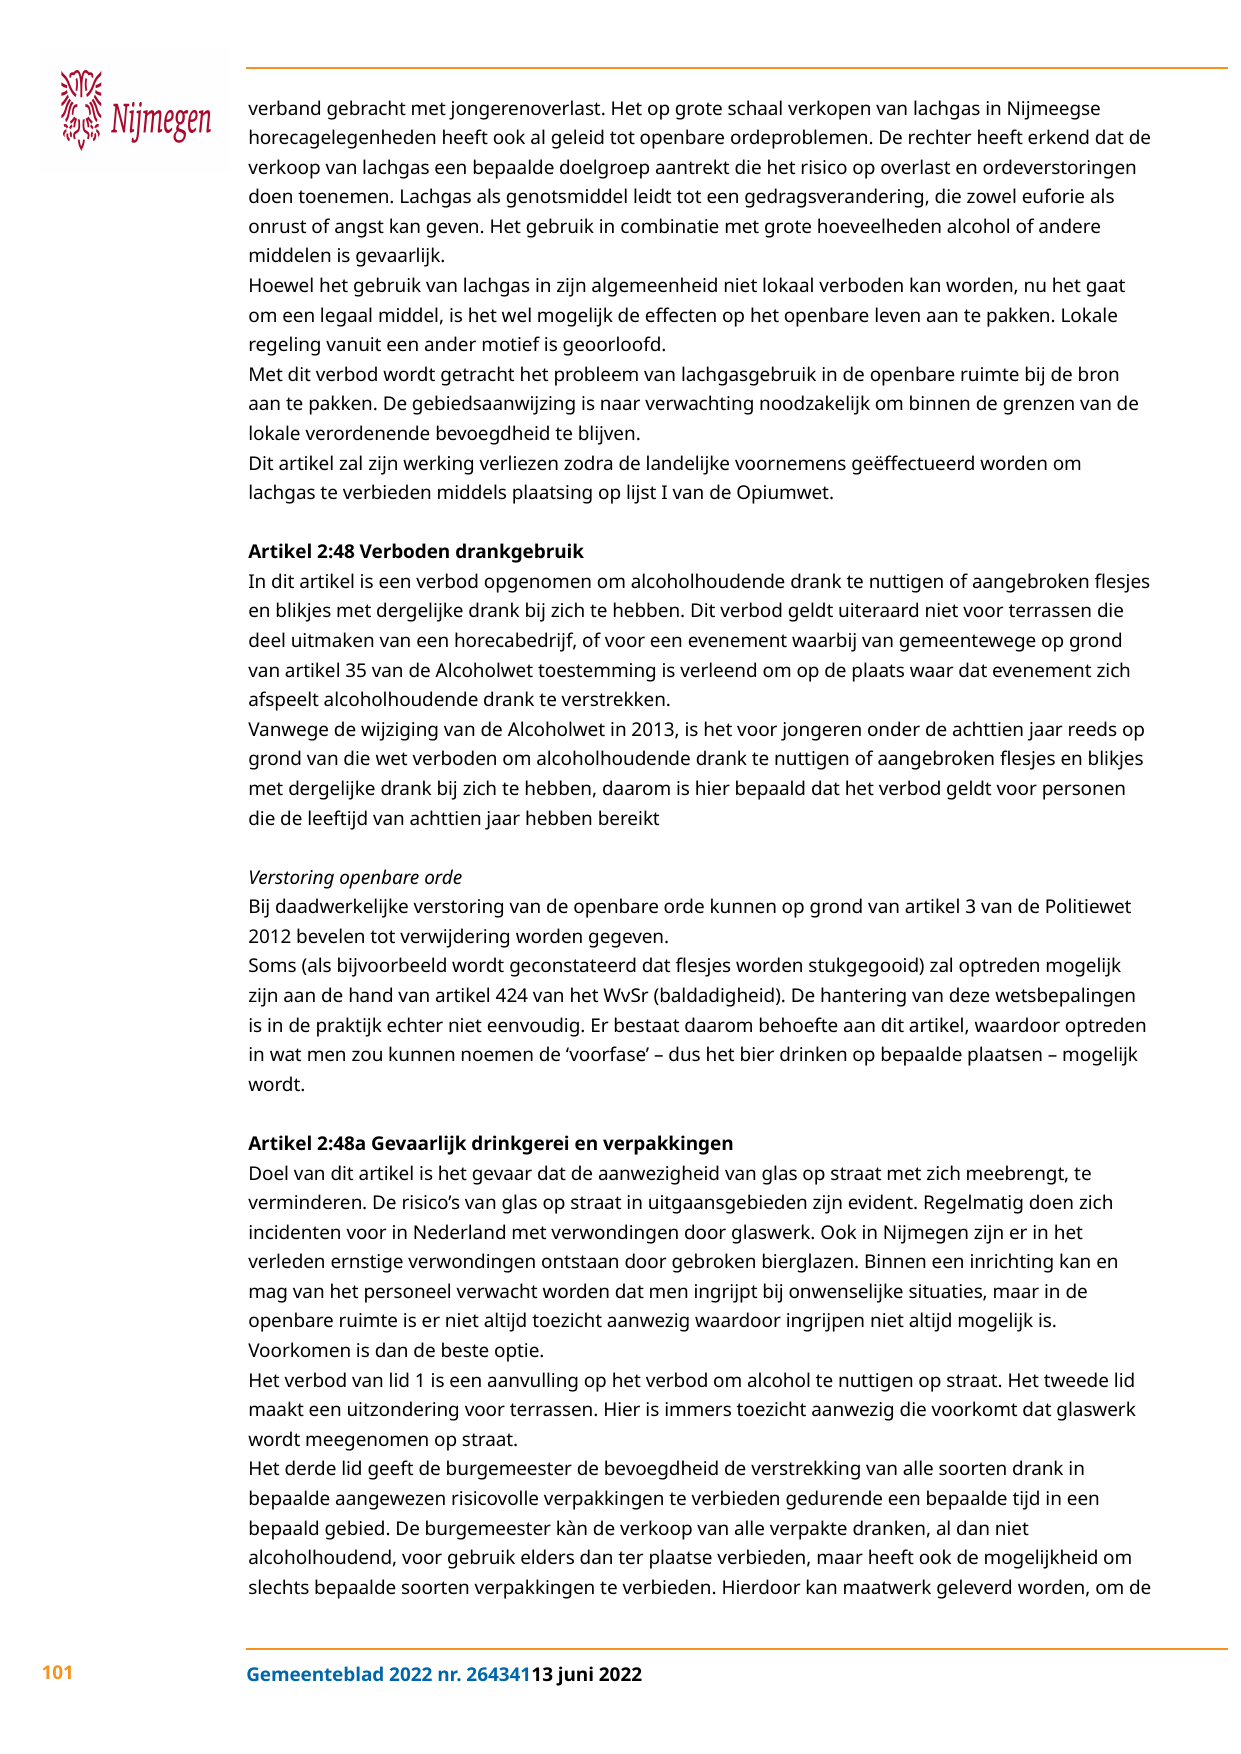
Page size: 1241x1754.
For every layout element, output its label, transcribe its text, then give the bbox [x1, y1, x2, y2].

text Hoewel het gebruik van lachgas in zijn algemeenheid niet lokaal verboden kan worden, nu het gaat om een legaal middel, is het wel mogelijk de effecten op het openbare leven aan te pakken. Lokale regeling vanuit een ander motief is geoorloofd. [248, 272, 1152, 357]
text Vanwege de wijziging van de Alcoholwet in 2013, is het voor jongeren onder de achttien jaar reeds op grond van die wet verboden om alcoholhoudende drank te nuttigen of aangebroken flesjes en blikjes met dergelijke drank bij zich te hebben, daarom is hier bepaald dat het verbod geldt voor personen die de leeftijd van achttien jaar hebben bereikt [248, 716, 1152, 831]
text Doel van dit artikel is het gevaar dat de aanwezigheid van glas op straat met zich meebrengt, te verminderen. De risico’s van glas op straat in uitgaansgebieden zijn evident. Regelmatig doen zich incidenten voor in Nederland met verwondingen door glaswerk. Ook in Nijmegen zijn er in het verleden ernstige verwondingen ontstaan door gebroken bierglazen. Binnen een inrichting kan en mag van het personeel verwacht worden dat men ingrijpt bij onwenselijke situaties, maar in de openbare ruimte is er niet altijd toezicht aanwezig waardoor ingrijpen niet altijd mogelijk is. Voorkomen is dan de beste optie. [248, 1160, 1152, 1363]
text Dit artikel zal zijn werking verliezen zodra de landelijke voornemens geëffectueerd worden om lachgas te verbieden middels plaatsing op lijst I van de Opiumwet. [248, 450, 1152, 505]
text Artikel 2:48 Verboden drankgebruik [248, 538, 1152, 564]
text Het derde lid geeft de burgemeester de bevoegdheid de verstrekking van alle soorten drank in bepaalde aangewezen risicovolle verpakkingen te verbieden gedurende een bepaalde tijd in een bepaald gebied. De burgemeester kàn de verkoop van alle verpakte dranken, al dan niet alcoholhoudend, voor gebruik elders dan ter plaatse verbieden, maar heeft ook de mogelijkheid om slechts bepaalde soorten verpakkingen te verbieden. Hierdoor kan maatwerk geleverd worden, om de [248, 1456, 1152, 1600]
picture [41, 47, 231, 172]
text Artikel 2:48a Gevaarlijk drinkgerei en verpakkingen [248, 1130, 1152, 1156]
text verband gebracht met jongerenoverlast. Het op grote schaal verkopen van lachgas in Nijmeegse horecagelegenheden heeft ook al geleid tot openbare ordeproblemen. De rechter heeft erkend dat de verkoop van lachgas een bepaalde doelgroep aantrekt die het risico op overlast en ordeverstoringen doen toenemen. Lachgas als genotsmiddel leidt tot een gedragsverandering, die zowel euforie als onrust of angst kan geven. Het gebruik in combinatie met grote hoeveelheden alcohol of andere middelen is gevaarlijk. [248, 95, 1152, 268]
text Verstoring openbare orde [248, 864, 1152, 890]
text Met dit verbod wordt getracht het probleem van lachgasgebruik in de openbare ruimte bij de bron aan te pakken. De gebiedsaanwijzing is naar verwachting noodzakelijk om binnen de grenzen van de lokale verordenende bevoegdheid te blijven. [248, 361, 1152, 446]
text Soms (als bijvoorbeeld wordt geconstateerd dat flesjes worden stukgegooid) zal optreden mogelijk zijn aan de hand van artikel 424 van het WvSr (baldadigheid). De hantering van deze wetsbepalingen is in de praktijk echter niet eenvoudig. Er bestaat daarom behoefte aan dit artikel, waardoor optreden in wat men zou kunnen noemen de ‘voorfase’ – dus het bier drinken op bepaalde plaatsen – mogelijk wordt. [248, 953, 1152, 1097]
text In dit artikel is een verbod opgenomen om alcoholhoudende drank te nuttigen of aangebroken flesjes en blikjes met dergelijke drank bij zich te hebben. Dit verbod geldt uiteraard niet voor terrassen die deel uitmaken van een horecabedrijf, of voor een evenement waarbij van gemeentewege op grond van artikel 35 van de Alcoholwet toestemming is verleend om op de plaats waar dat evenement zich afspeelt alcoholhoudende drank te verstrekken. [248, 568, 1152, 712]
text Het verbod van lid 1 is een aanvulling op het verbod om alcohol te nuttigen op straat. Het tweede lid maakt een uitzondering voor terrassen. Hier is immers toezicht aanwezig die voorkomt dat glaswerk wordt meegenomen op straat. [248, 1367, 1152, 1452]
text Bij daadwerkelijke verstoring van de openbare orde kunnen op grond van artikel 3 van de Politiewet 2012 bevelen tot verwijdering worden gegeven. [248, 893, 1152, 949]
